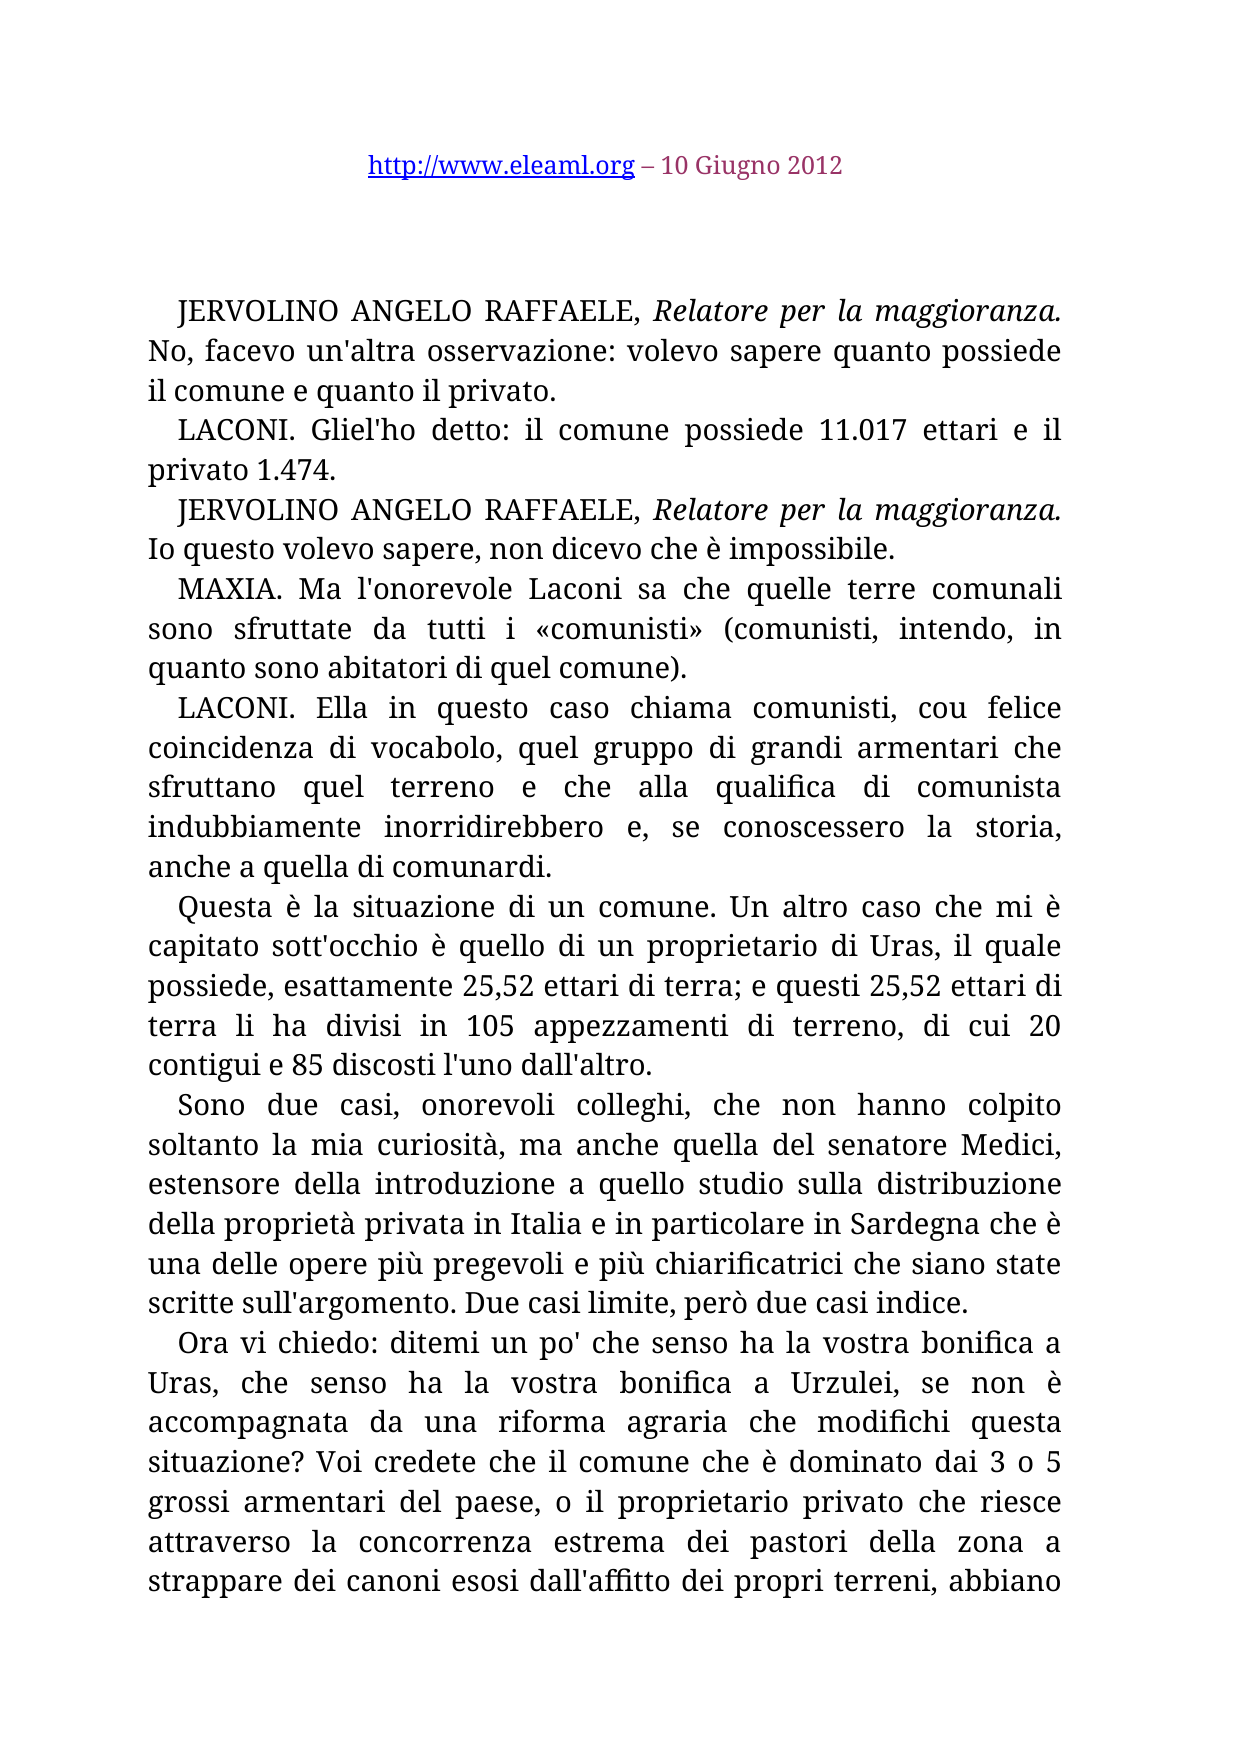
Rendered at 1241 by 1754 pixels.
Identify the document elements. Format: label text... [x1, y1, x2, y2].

text Questa è la situazione di un comune. Un altro caso che mi è capitato sott'occhio è quello di un proprietario di Uras, il quale possiede, esattamente 25,52 ettari di terra; e questi 25,52 ettari di terra li ha divisi in 105 appezzamenti di terreno, di cui 20 contigui e 85 discosti l'uno dall'altro. [148, 886, 1063, 1084]
text JERVOLINO ANGELO RAFFAELE, Relatore per la maggioranza. Io questo volevo sapere, non dicevo che è impossibile. [148, 489, 1063, 568]
text MAXIA. Ma l'onorevole Laconi sa che quelle terre comunali sono sfruttate da tutti i «comunisti» (comunisti, intendo, in quanto sono abitatori di quel comune). [148, 568, 1063, 687]
text Ora vi chiedo: ditemi un po' che senso ha la vostra bonifica a Uras, che senso ha la vostra bonifica a Urzulei, se non è accompagnata da una riforma agraria che modifichi questa situazione? Voi credete che il comune che è dominato dai 3 o 5 grossi armentari del paese, o il proprietario privato che riesce attraverso la concorrenza estrema dei pastori della zona a strappare dei canoni esosi dall'affitto dei propri terreni, abbiano [148, 1322, 1063, 1600]
text Sono due casi, onorevoli colleghi, che non hanno colpito soltanto la mia curiosità, ma anche quella del senatore Medici, estensore della introduzione a quello studio sulla distribuzione della proprietà privata in Italia e in particolare in Sardegna che è una delle opere più pregevoli e più chiarificatrici che siano state scritte sull'argomento. Due casi limite, però due casi indice. [148, 1084, 1063, 1322]
text LACONI. Ella in questo caso chiama comunisti, cou felice coincidenza di vocabolo, quel gruppo di grandi armentari che sfruttano quel terreno e che alla qualifica di comunista indubbiamente inorridirebbero e, se conoscessero la storia, anche a quella di comunardi. [148, 687, 1063, 886]
text LACONI. Gliel'ho detto: il comune possiede 11.017 ettari e il privato 1.474. [148, 409, 1063, 489]
text JERVOLINO ANGELO RAFFAELE, Relatore per la maggioranza. No, facevo un'altra osservazione: volevo sapere quanto possiede il comune e quanto il privato. [148, 291, 1063, 409]
